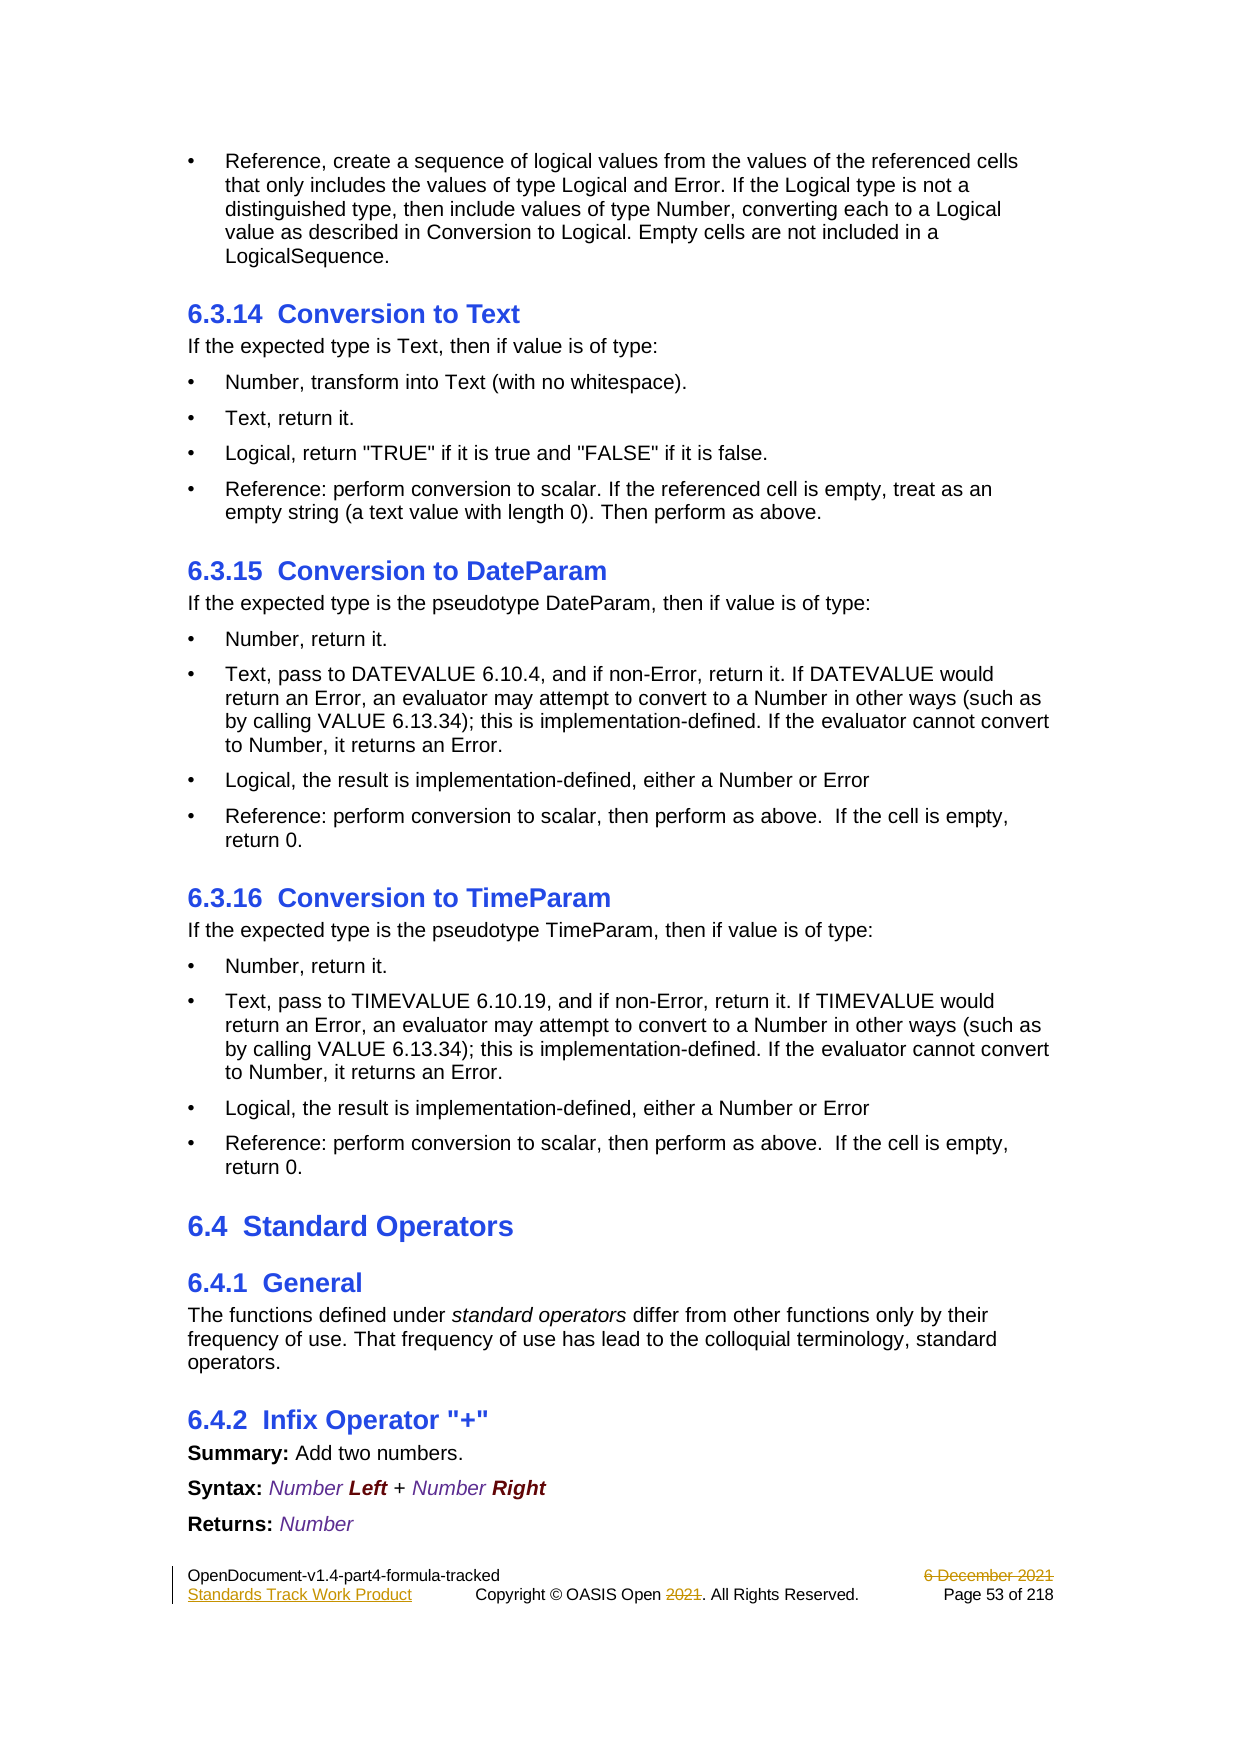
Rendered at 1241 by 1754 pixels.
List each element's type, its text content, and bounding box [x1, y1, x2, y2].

text Returns: Number [187, 1512, 1053, 1536]
subtitle Infix Operator "+" [187, 1405, 1053, 1435]
list Number, return it. [187, 627, 1053, 651]
subtitle Standard Operators [187, 1210, 1053, 1242]
list Logical, the result is implementation-defined, either a Number or Error [187, 1096, 1053, 1120]
list Number, return it. [187, 954, 1053, 978]
list Text, return it. [187, 406, 1053, 429]
text If the expected type is Text, then if value is of type: [187, 335, 1053, 358]
list Number, transform into Text (with no whitespace). [187, 370, 1053, 394]
list Logical, return "TRUE" if it is true and "FALSE" if it is false. [187, 442, 1053, 465]
text If the expected type is the pseudotype DateParam, then if value is of type: [187, 591, 1053, 615]
list Reference, create a sequence of logical values from the values of the referenced cells that only includes the values of type Logical and Error. If the Logical type is not a distinguished type, then include values of type Number, converting each to a Logical value as described in Conversion to Logical. Empty cells are not included in a LogicalSequence. [187, 150, 1053, 268]
text The functions defined under standard operators differ from other functions only by their frequency of use. That frequency of use has lead to the colloquial terminology, standard operators. [187, 1303, 1053, 1374]
subtitle Conversion to Text [187, 299, 1053, 329]
list Text, pass to TIMEVALUE 6.10.19, and if non-Error, return it. If TIMEVALUE would return an Error, an evaluator may attempt to convert to a Number in other ways (such as by calling VALUE 6.13.34); this is implementation-defined. If the evaluator cannot convert to Number, it returns an Error. [187, 990, 1053, 1084]
subtitle General [187, 1267, 1053, 1297]
text Summary: Add two numbers. [187, 1441, 1053, 1465]
list Reference: perform conversion to scalar, then perform as above. If the cell is empty, return 0. [187, 804, 1053, 852]
text Syntax: Number Left + Number Right [187, 1477, 1053, 1500]
subtitle Conversion to DateParam [187, 555, 1053, 585]
list Logical, the result is implementation-defined, either a Number or Error [187, 769, 1053, 792]
text If the expected type is the pseudotype TimeParam, then if value is of type: [187, 919, 1053, 942]
list Text, pass to DATEVALUE 6.10.4, and if non-Error, return it. If DATEVALUE would return an Error, an evaluator may attempt to convert to a Number in other ways (such as by calling VALUE 6.13.34); this is implementation-defined. If the evaluator cannot convert to Number, it returns an Error. [187, 663, 1053, 757]
list Reference: perform conversion to scalar, then perform as above. If the cell is empty, return 0. [187, 1132, 1053, 1179]
subtitle Conversion to TimeParam [187, 883, 1053, 913]
list Reference: perform conversion to scalar. If the referenced cell is empty, treat as an empty string (a text value with length 0). Then perform as above. [187, 477, 1053, 524]
